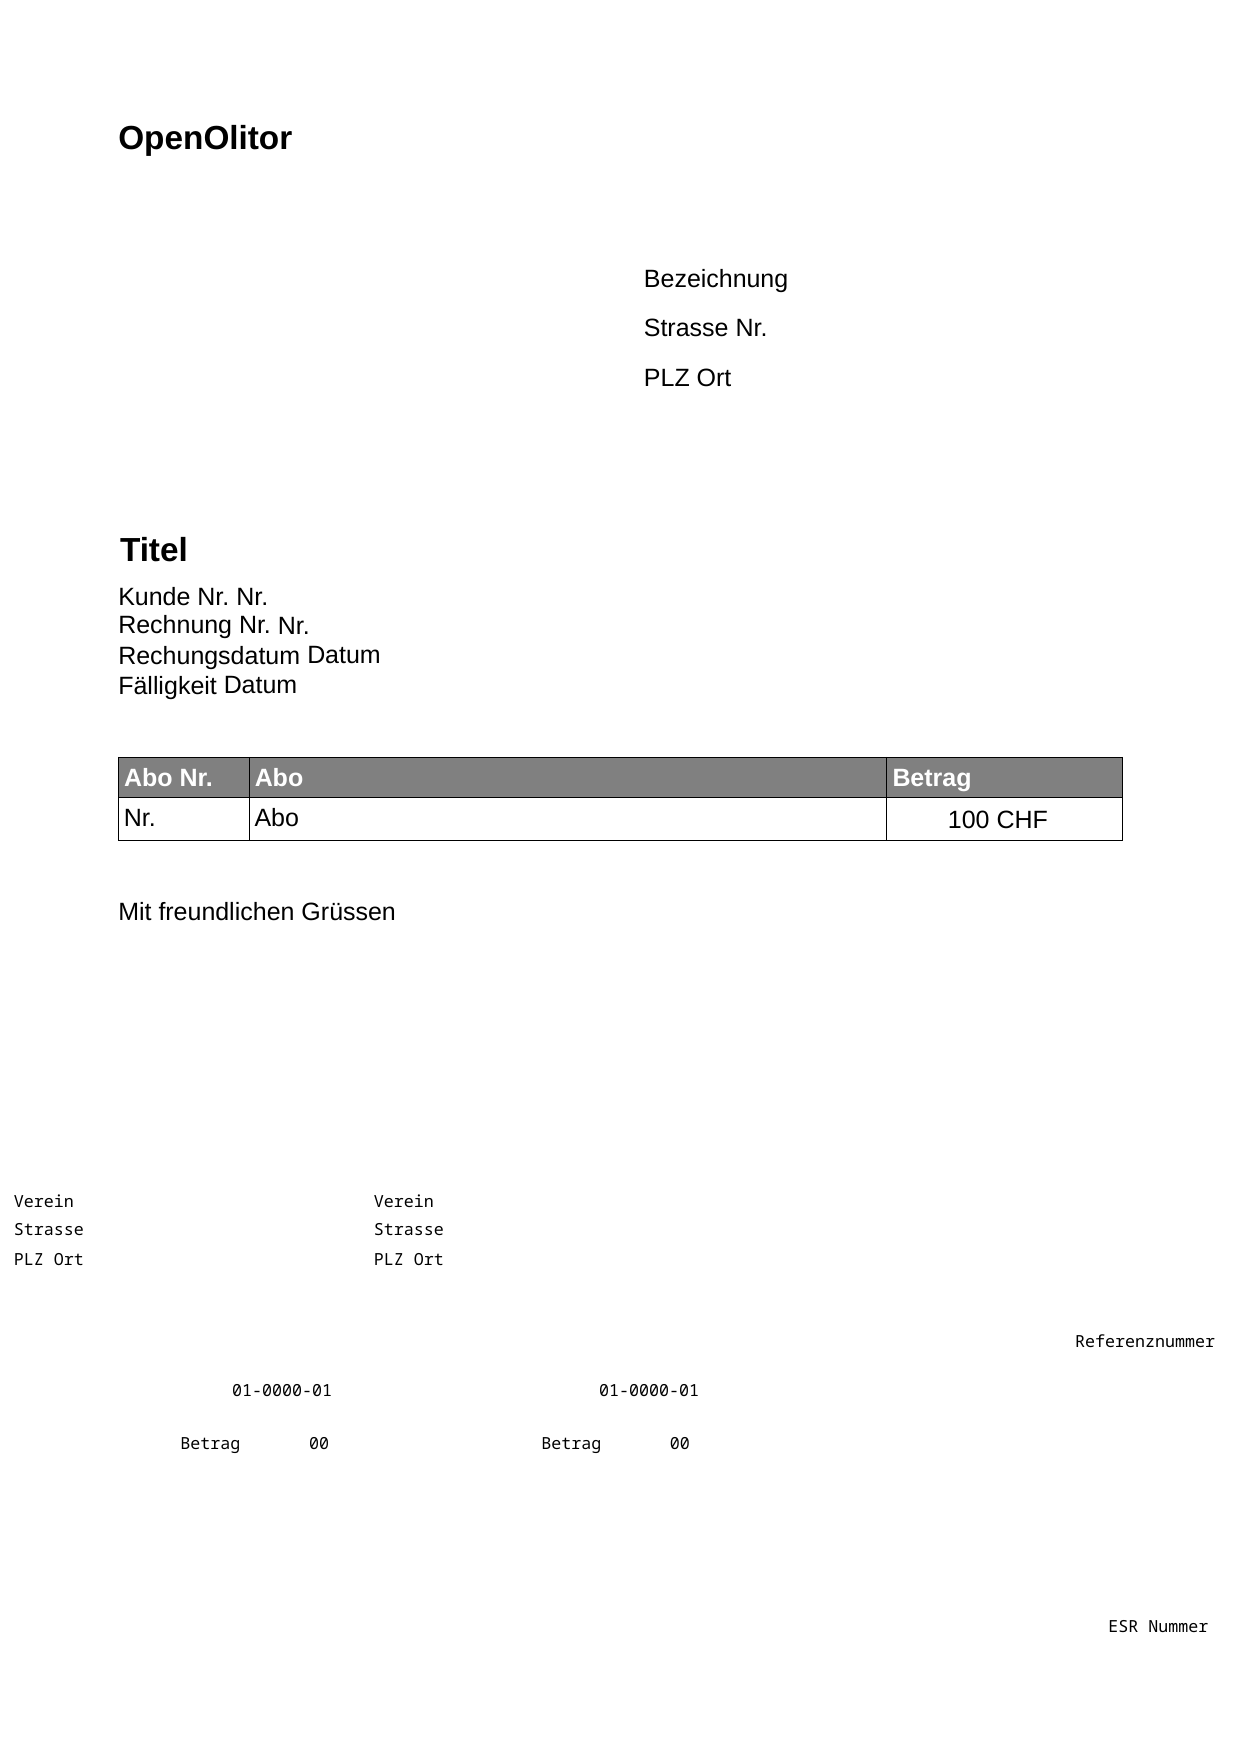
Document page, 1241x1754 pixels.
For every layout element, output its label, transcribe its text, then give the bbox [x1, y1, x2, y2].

table_header Betrag [887, 758, 1122, 797]
text PLZ Ort [118, 362, 1122, 391]
table_cell [887, 798, 1122, 839]
text Bezeichnung [118, 264, 1122, 293]
text Strasse Nr. [118, 313, 1122, 342]
text Mit freundlichen Grüssen [118, 897, 1122, 926]
table_cell [250, 798, 886, 839]
table_cell [119, 798, 249, 839]
text Kunde Nr. Nr. [118, 582, 1122, 610]
table_header Abo Nr. [119, 758, 249, 797]
text Rechungsdatum [118, 640, 1122, 669]
table_header Abo [250, 758, 886, 797]
text Rechnung Nr. [118, 610, 1122, 640]
text Fälligkeit [118, 669, 1122, 699]
